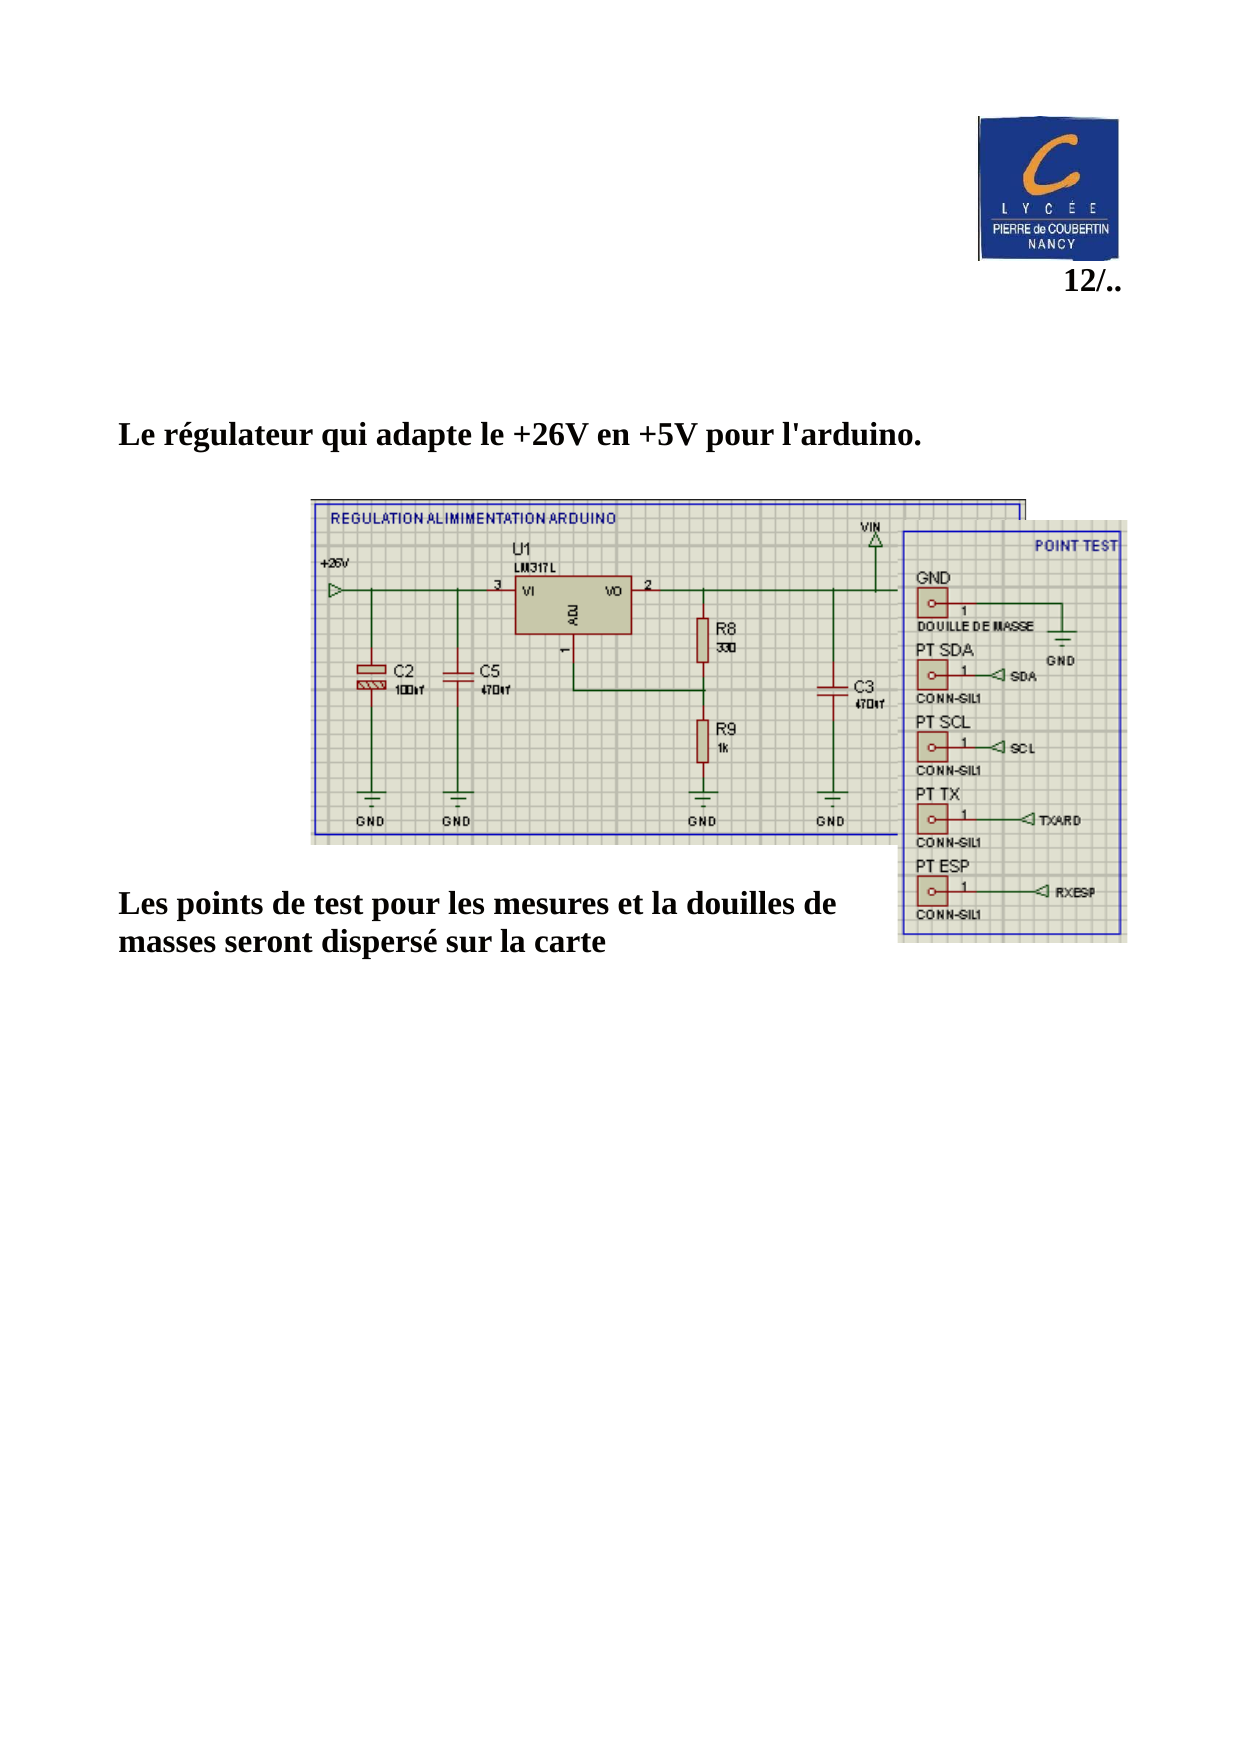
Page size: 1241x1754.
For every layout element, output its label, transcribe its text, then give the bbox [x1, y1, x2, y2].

picture [975, 116, 1120, 261]
text masses seront dispersé sur la carte [118, 921, 1122, 959]
text 12/.. [118, 258, 1122, 299]
picture [310, 499, 1128, 943]
text Le régulateur qui adapte le +26V en +5V pour l'arduino. [118, 414, 1122, 452]
text Les points de test pour les mesures et la douilles de [118, 883, 897, 921]
